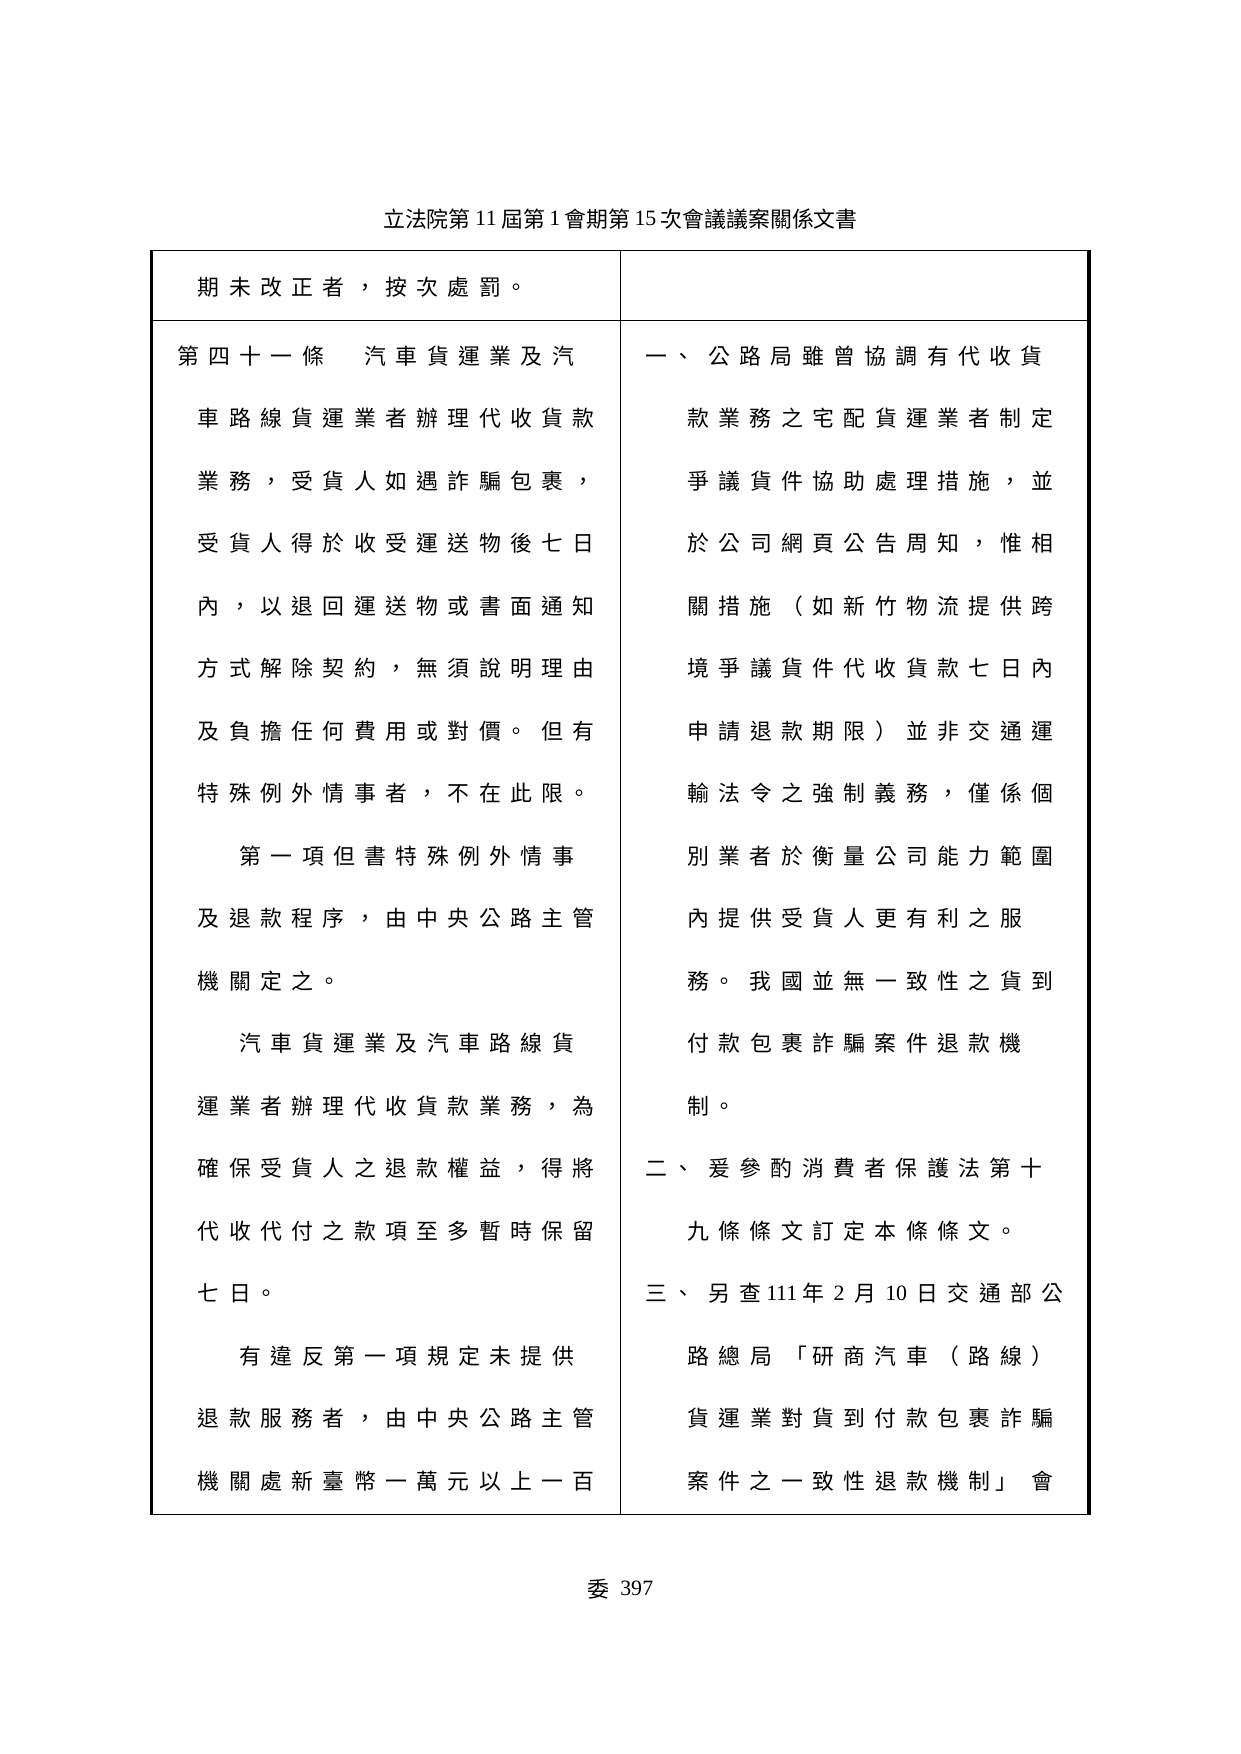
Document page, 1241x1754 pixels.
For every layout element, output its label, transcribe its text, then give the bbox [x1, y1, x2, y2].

table_cell 第四十一條 汽車貨運業及汽車路線貨運業者辦理代收貨款業務，受貨人如遇詐騙包裹，受貨人得於收受運送物後七日內，以退回運送物或書面通知方式解除契約，無須說明理由及負擔任何費用或對價。但有特殊例外情事者，不在此限。 第一項但書特殊例外情事及退款程序，由中央公路主管機關定之。 汽車貨運業及汽車路線貨運業者辦理代收貨款業務，為確保受貨人之退款權益，得將代收代付之款項至多暫時保留七日。 有違反第一項規定未提供退款服務者，由中央公路主管機關處新臺幣一萬元以上一百 [153, 321, 620, 1514]
table_cell 期未改正者，按次處罰。 [153, 251, 620, 319]
table_cell [621, 251, 1087, 319]
table_cell 一、公路局雖曾協調有代收貨款業務之宅配貨運業者制定爭議貨件協助處理措施，並於公司網頁公告周知，惟相關措施（如新竹物流提供跨境爭議貨件代收貨款七日內申請退款期限）並非交通運輸法令之強制義務，僅係個別業者於衡量公司能力範圍內提供受貨人更有利之服務。我國並無一致性之貨到付款包裹詐騙案件退款機制。 二、爰參酌消費者保護法第十九條條文訂定本條條文。 三、另查111年2月10日交通部公路總局「研商汽車（路線）貨運業對貨到付款包裹詐騙案件之一致性退款機制」會 [621, 321, 1087, 1514]
